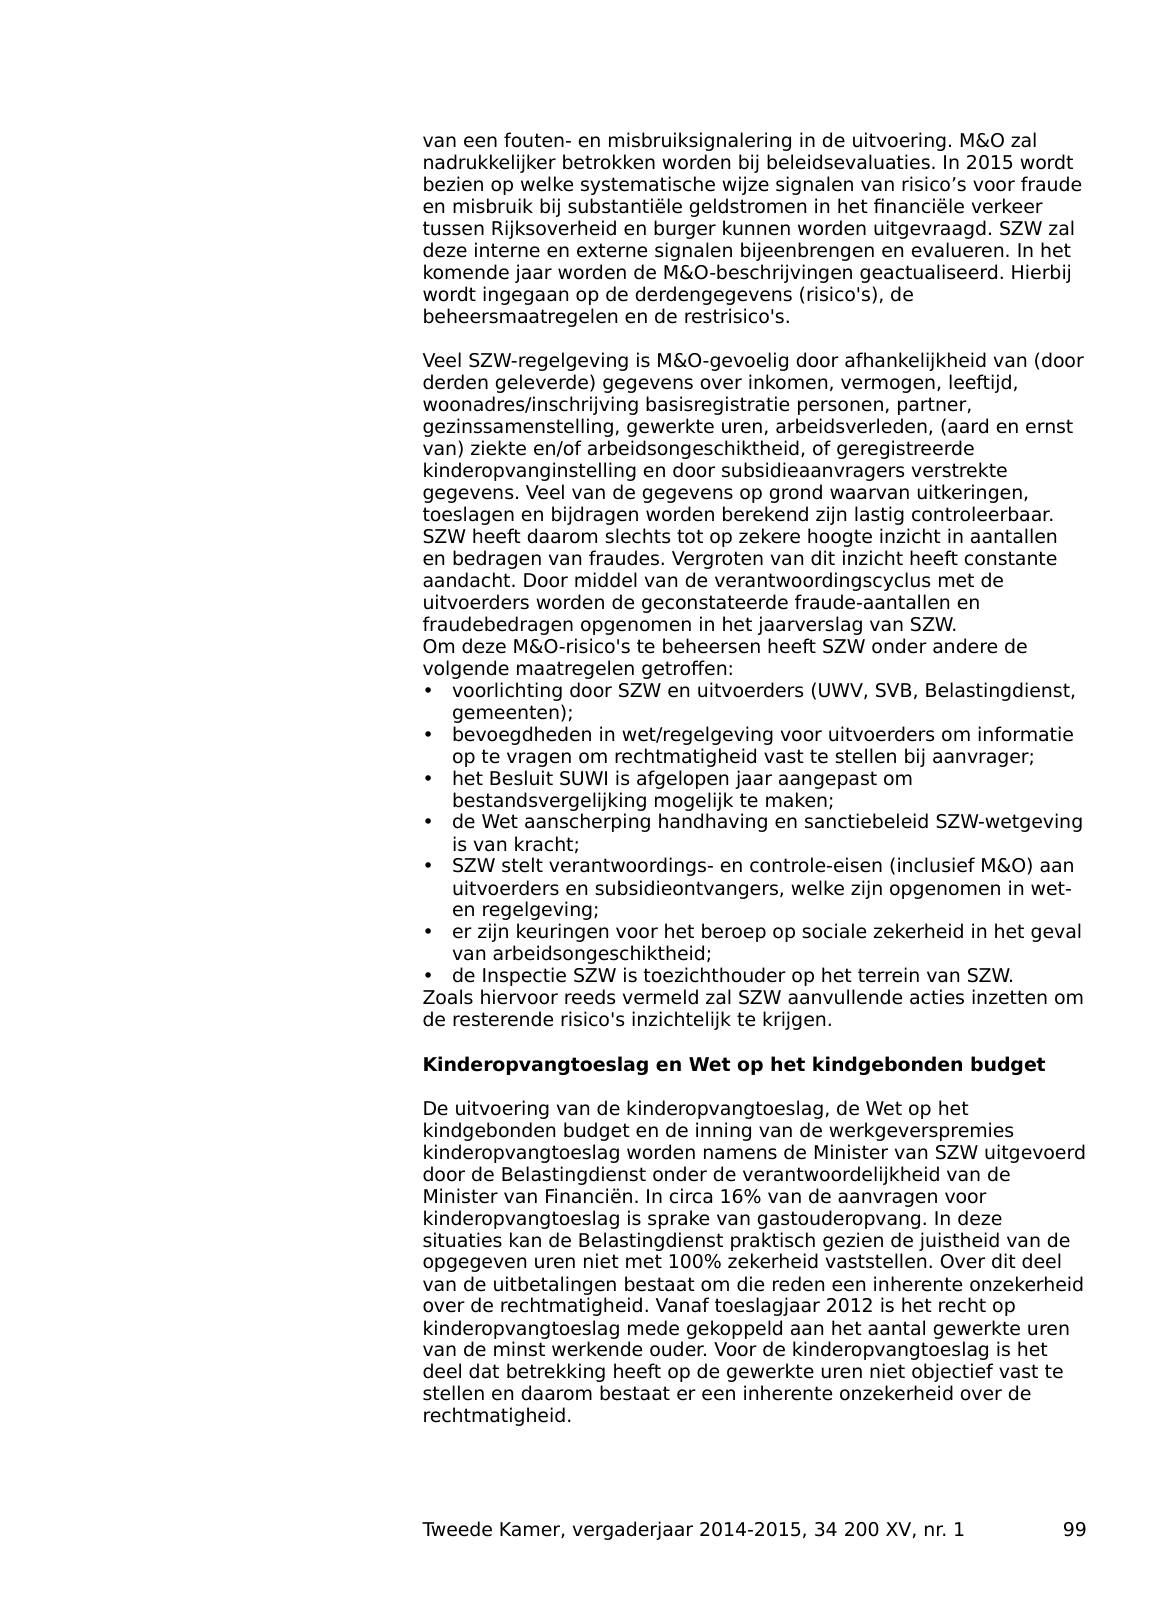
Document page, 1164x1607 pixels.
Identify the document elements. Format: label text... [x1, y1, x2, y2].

text van een fouten- en misbruiksignalering in de uitvoering. M&O zal nadrukkelijker betrokken worden bij beleidsevaluaties. In 2015 wordt bezien op welke systematische wijze signalen van risico’s voor fraude en misbruik bij substantiële geldstromen in het financiële verkeer tussen Rijksoverheid en burger kunnen worden uitgevraagd. SZW zal deze interne en externe signalen bijeenbrengen en evalueren. In het komende jaar worden de M&O-beschrijvingen geactualiseerd. Hierbij wordt ingegaan op de derdengegevens (risico's), de beheersmaatregelen en de restrisico's. [422, 130, 1087, 328]
text • bevoegdheden in wet/regelgeving voor uitvoerders om informatie op te vragen om rechtmatigheid vast te stellen bij aanvrager; [422, 723, 1087, 767]
text Zoals hiervoor reeds vermeld zal SZW aanvullende acties inzetten om de resterende risico's inzichtelijk te krijgen. [422, 987, 1087, 1031]
text Om deze M&O-risico's te beheersen heeft SZW onder andere de volgende maatregelen getroffen: [422, 636, 1087, 679]
text • het Besluit SUWI is afgelopen jaar aangepast om bestandsvergelijking mogelijk te maken; [422, 767, 1087, 811]
text Veel SZW-regelgeving is M&O-gevoelig door afhankelijkheid van (door derden geleverde) gegevens over inkomen, vermogen, leeftijd, woonadres/inschrijving basisregistratie personen, partner, gezinssamenstelling, gewerkte uren, arbeidsverleden, (aard en ernst van) ziekte en/of arbeidsongeschiktheid, of geregistreerde kinderopvanginstelling en door subsidieaanvragers verstrekte gegevens. Veel van de gegevens op grond waarvan uitkeringen, toeslagen en bijdragen worden berekend zijn lastig controleerbaar. SZW heeft daarom slechts tot op zekere hoogte inzicht in aantallen en bedragen van fraudes. Vergroten van dit inzicht heeft constante aandacht. Door middel van de verantwoordingscyclus met de uitvoerders worden de geconstateerde fraude-aantallen en fraudebedragen opgenomen in het jaarverslag van SZW. [422, 350, 1087, 636]
text De uitvoering van de kinderopvangtoeslag, de Wet op het kindgebonden budget en de inning van de werkgeverspremies kinderopvangtoeslag worden namens de Minister van SZW uitgevoerd door de Belastingdienst onder de verantwoordelijkheid van de Minister van Financiën. In circa 16% van de aanvragen voor kinderopvangtoeslag is sprake van gastouderopvang. In deze situaties kan de Belastingdienst praktisch gezien de juistheid van de opgegeven uren niet met 100% zekerheid vaststellen. Over dit deel van de uitbetalingen bestaat om die reden een inherente onzekerheid over de rechtmatigheid. Vanaf toeslagjaar 2012 is het recht op kinderopvangtoeslag mede gekoppeld aan het aantal gewerkte uren van de minst werkende ouder. Voor de kinderopvangtoeslag is het deel dat betrekking heeft op de gewerkte uren niet objectief vast te stellen en daarom bestaat er een inherente onzekerheid over de rechtmatigheid. [422, 1098, 1087, 1427]
text • de Inspectie SZW is toezichthouder op het terrein van SZW. [422, 965, 1087, 987]
text • SZW stelt verantwoordings- en controle-eisen (inclusief M&O) aan uitvoerders en subsidieontvangers, welke zijn opgenomen in wet- en regelgeving; [422, 855, 1087, 921]
text • voorlichting door SZW en uitvoerders (UWV, SVB, Belastingdienst, gemeenten); [422, 679, 1087, 723]
text • er zijn keuringen voor het beroep op sociale zekerheid in het geval van arbeidsongeschiktheid; [422, 921, 1087, 965]
text • de Wet aanscherping handhaving en sanctiebeleid SZW-wetgeving is van kracht; [422, 811, 1087, 855]
subtitle Kinderopvangtoeslag en Wet op het kindgebonden budget [422, 1053, 1087, 1075]
